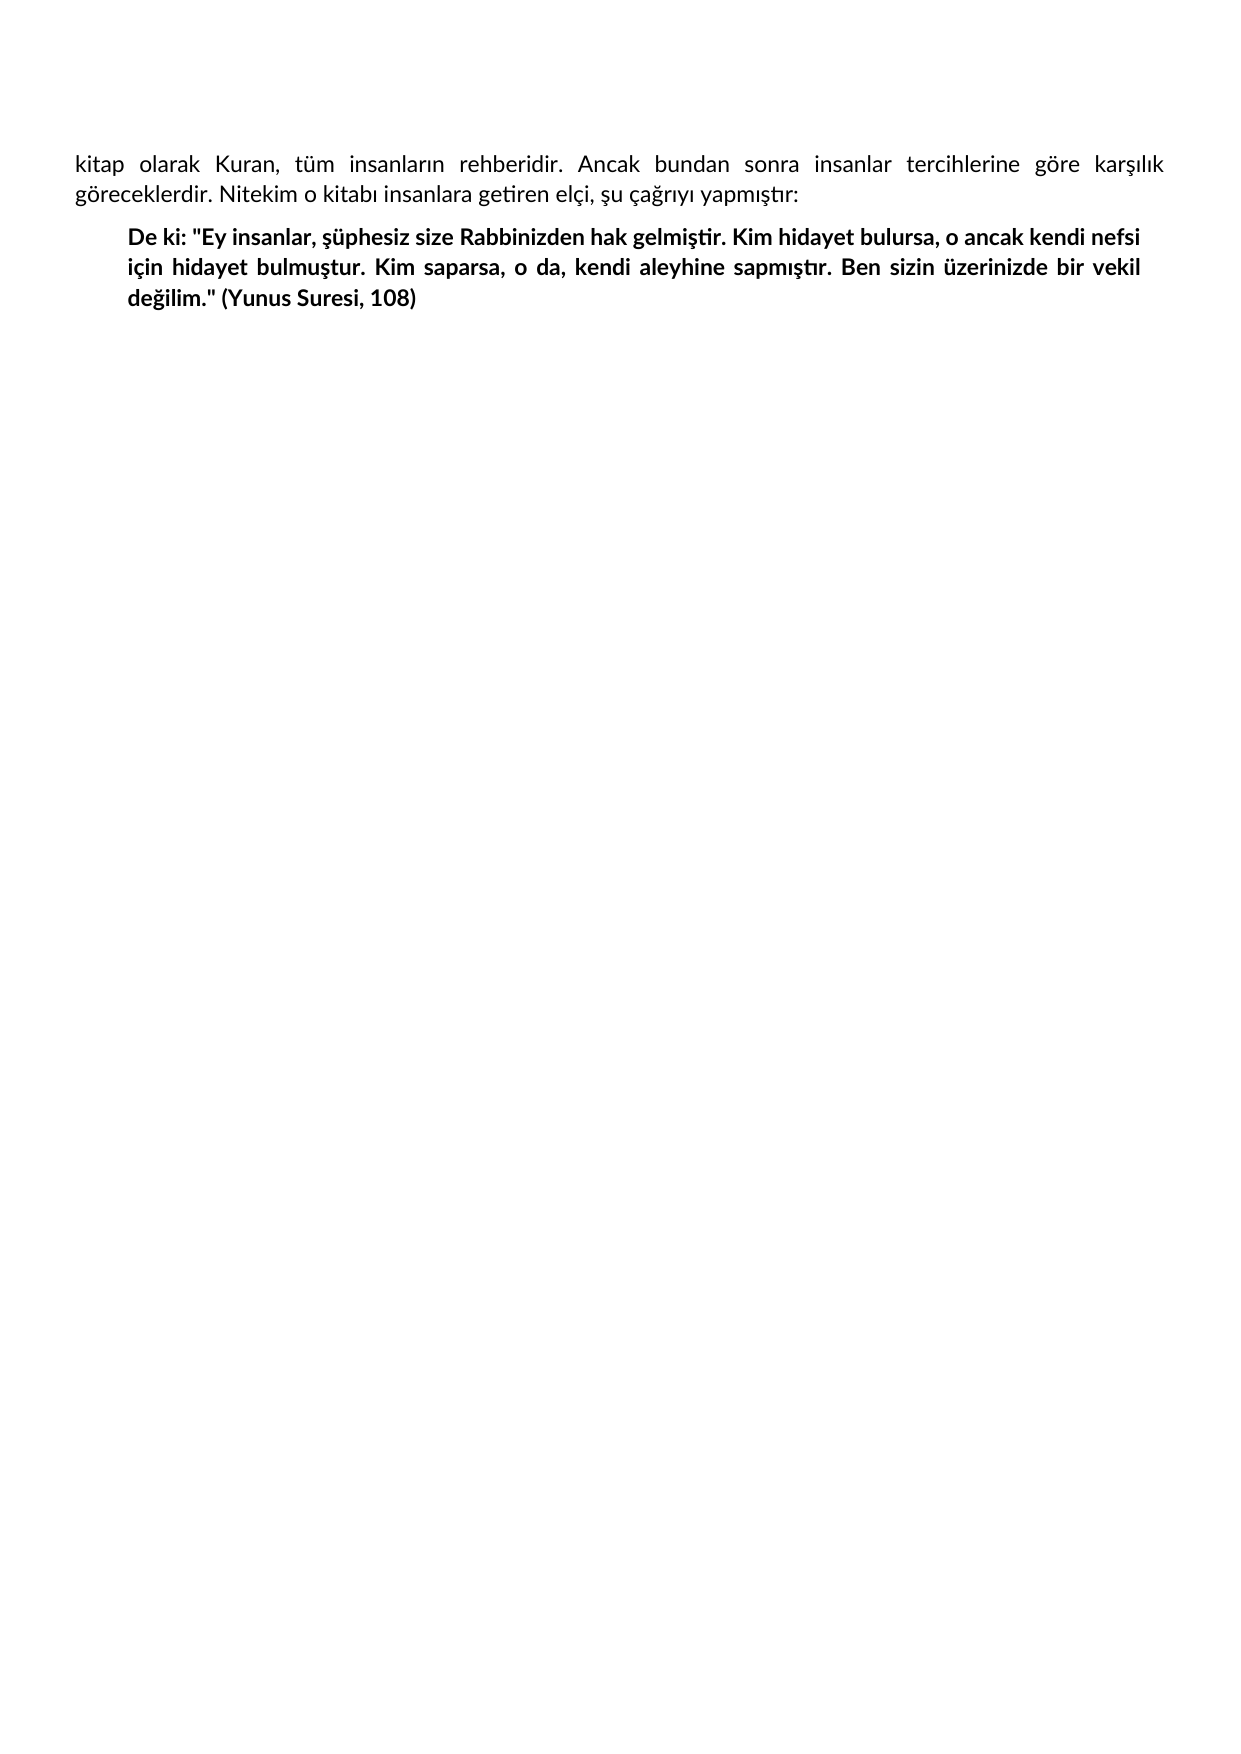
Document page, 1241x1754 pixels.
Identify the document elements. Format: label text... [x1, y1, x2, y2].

text De ki: "Ey insanlar, şüphesiz size Rabbinizden hak gelmiştir. Kim hidayet bulursa, o ancak kendi nefsi için hidayet bulmuştur. Kim saparsa, o da, kendi aleyhine sapmıştır. Ben sizin üzerinizde bir vekil değilim." (Yunus Suresi, 108) [127, 223, 1143, 311]
text kitap olarak Kuran, tüm insanların rehberidir. Ancak bundan sonra insanlar tercihlerine göre karşılık göreceklerdir. Nitekim o kitabı insanlara getiren elçi, şu çağrıyı yapmıştır: [75, 150, 1165, 208]
